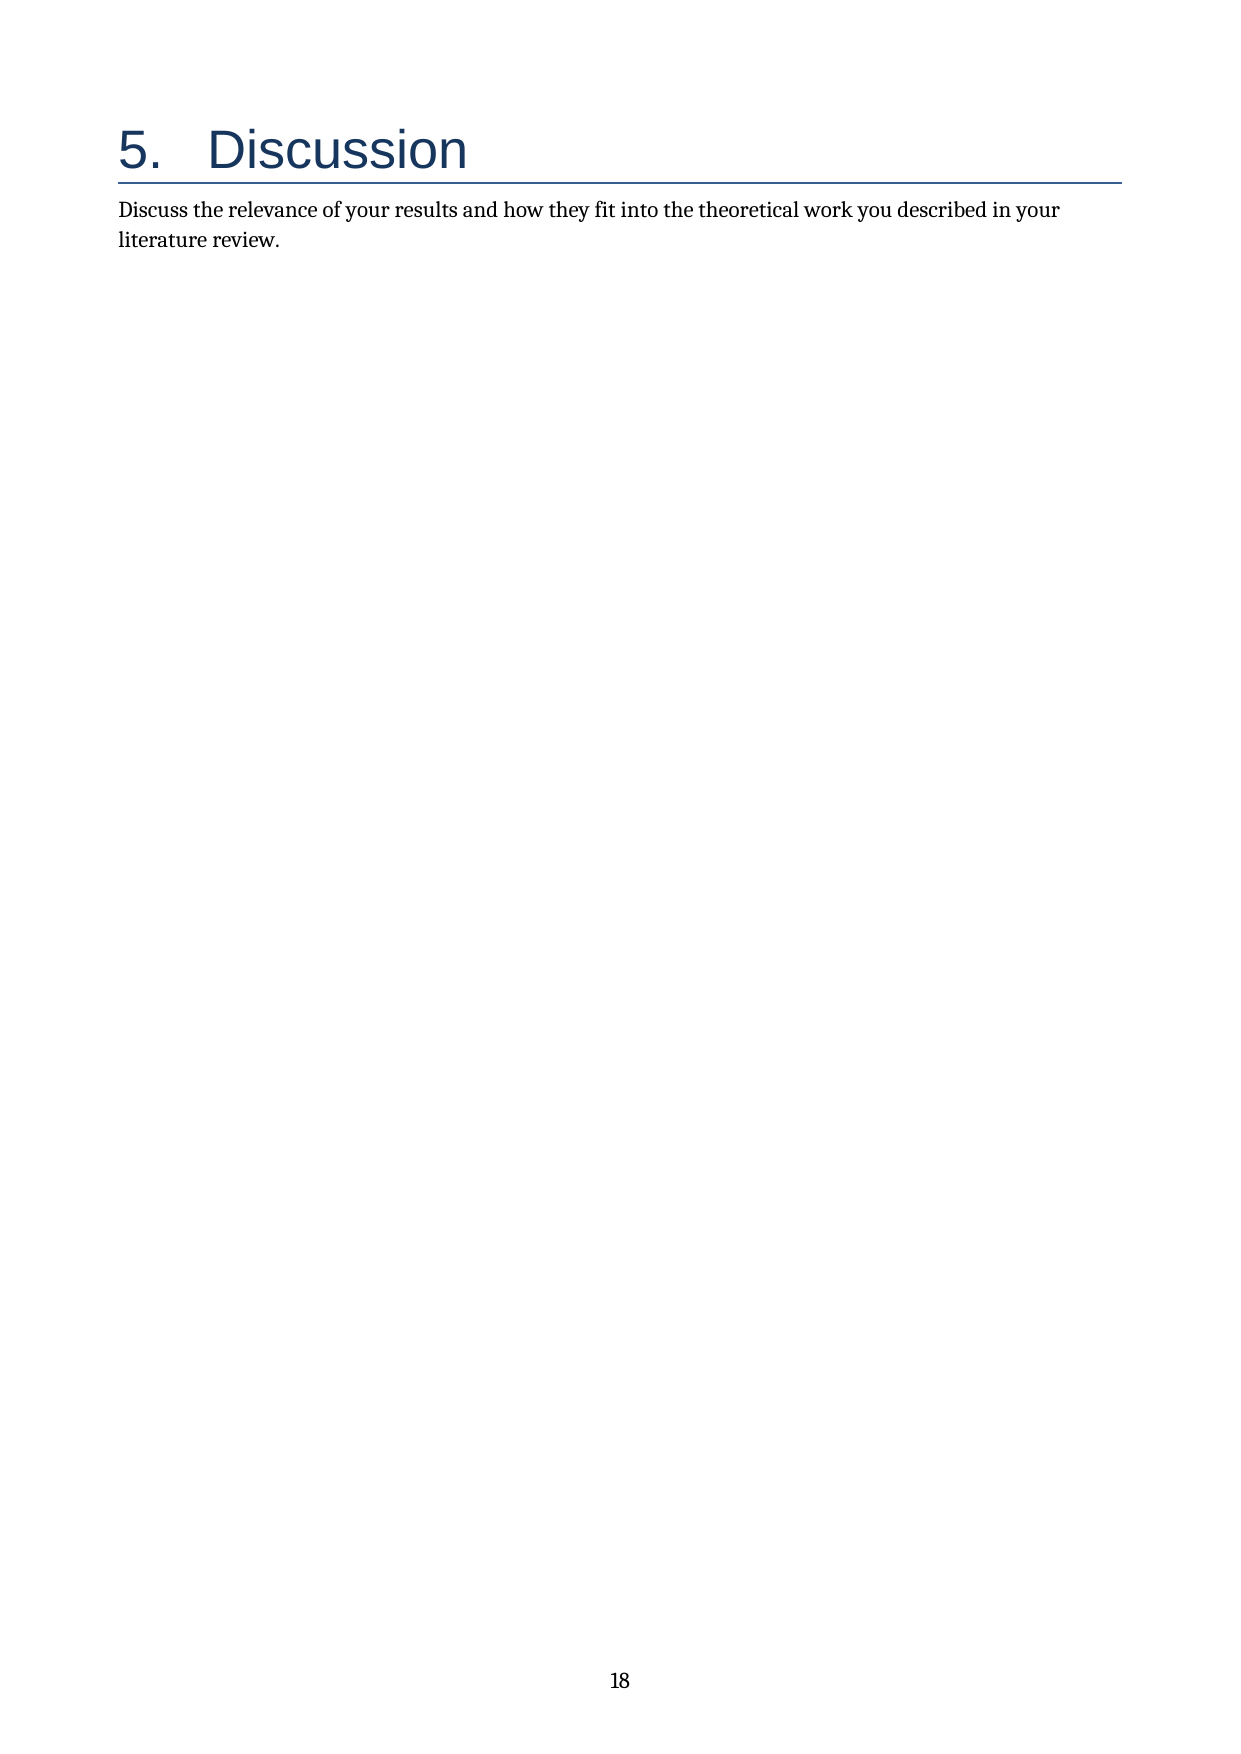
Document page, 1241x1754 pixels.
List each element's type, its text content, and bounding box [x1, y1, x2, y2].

text Discuss the relevance of your results and how they fit into the theoretical work you described in your literature review. [118, 197, 1122, 254]
subtitle Discussion [118, 118, 1122, 182]
